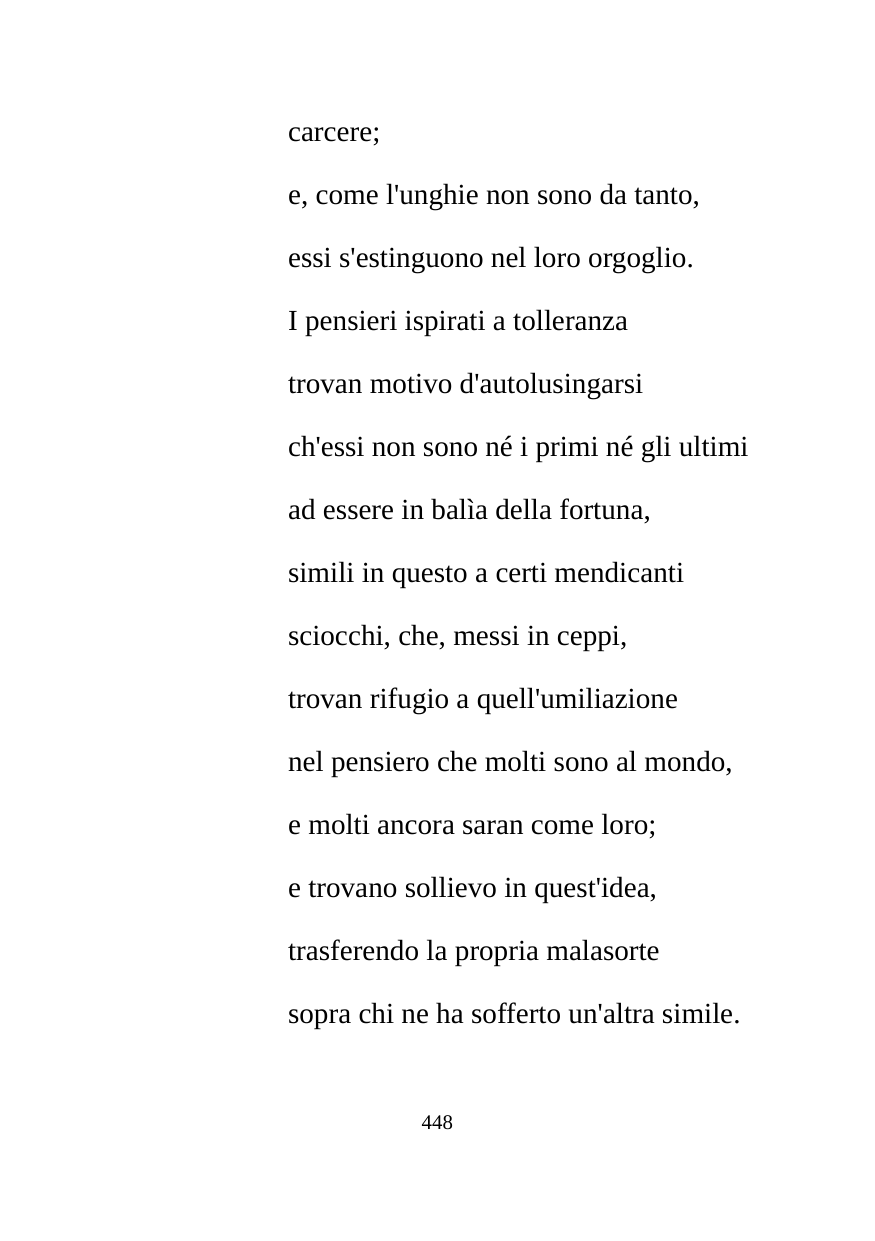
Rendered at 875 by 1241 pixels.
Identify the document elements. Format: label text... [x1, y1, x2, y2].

table_header carcere; e, come l'unghie non sono da tanto, essi s'estinguono nel loro orgoglio. I pensieri ispirati a tolleranza trovan motivo d'autolusingarsi ch'essi non sono né i primi né gli ultimi ad essere in balìa della fortuna, simili in questo a certi mendicanti sciocchi, che, messi in ceppi, trovan rifugio a quell'umiliazione nel pensiero che molti sono al mondo, e molti ancora saran come loro; e trovano sollievo in quest'idea, trasferendo la propria malasorte sopra chi ne ha sofferto un'altra simile. [280, 106, 768, 1067]
table_header [106, 106, 280, 1067]
